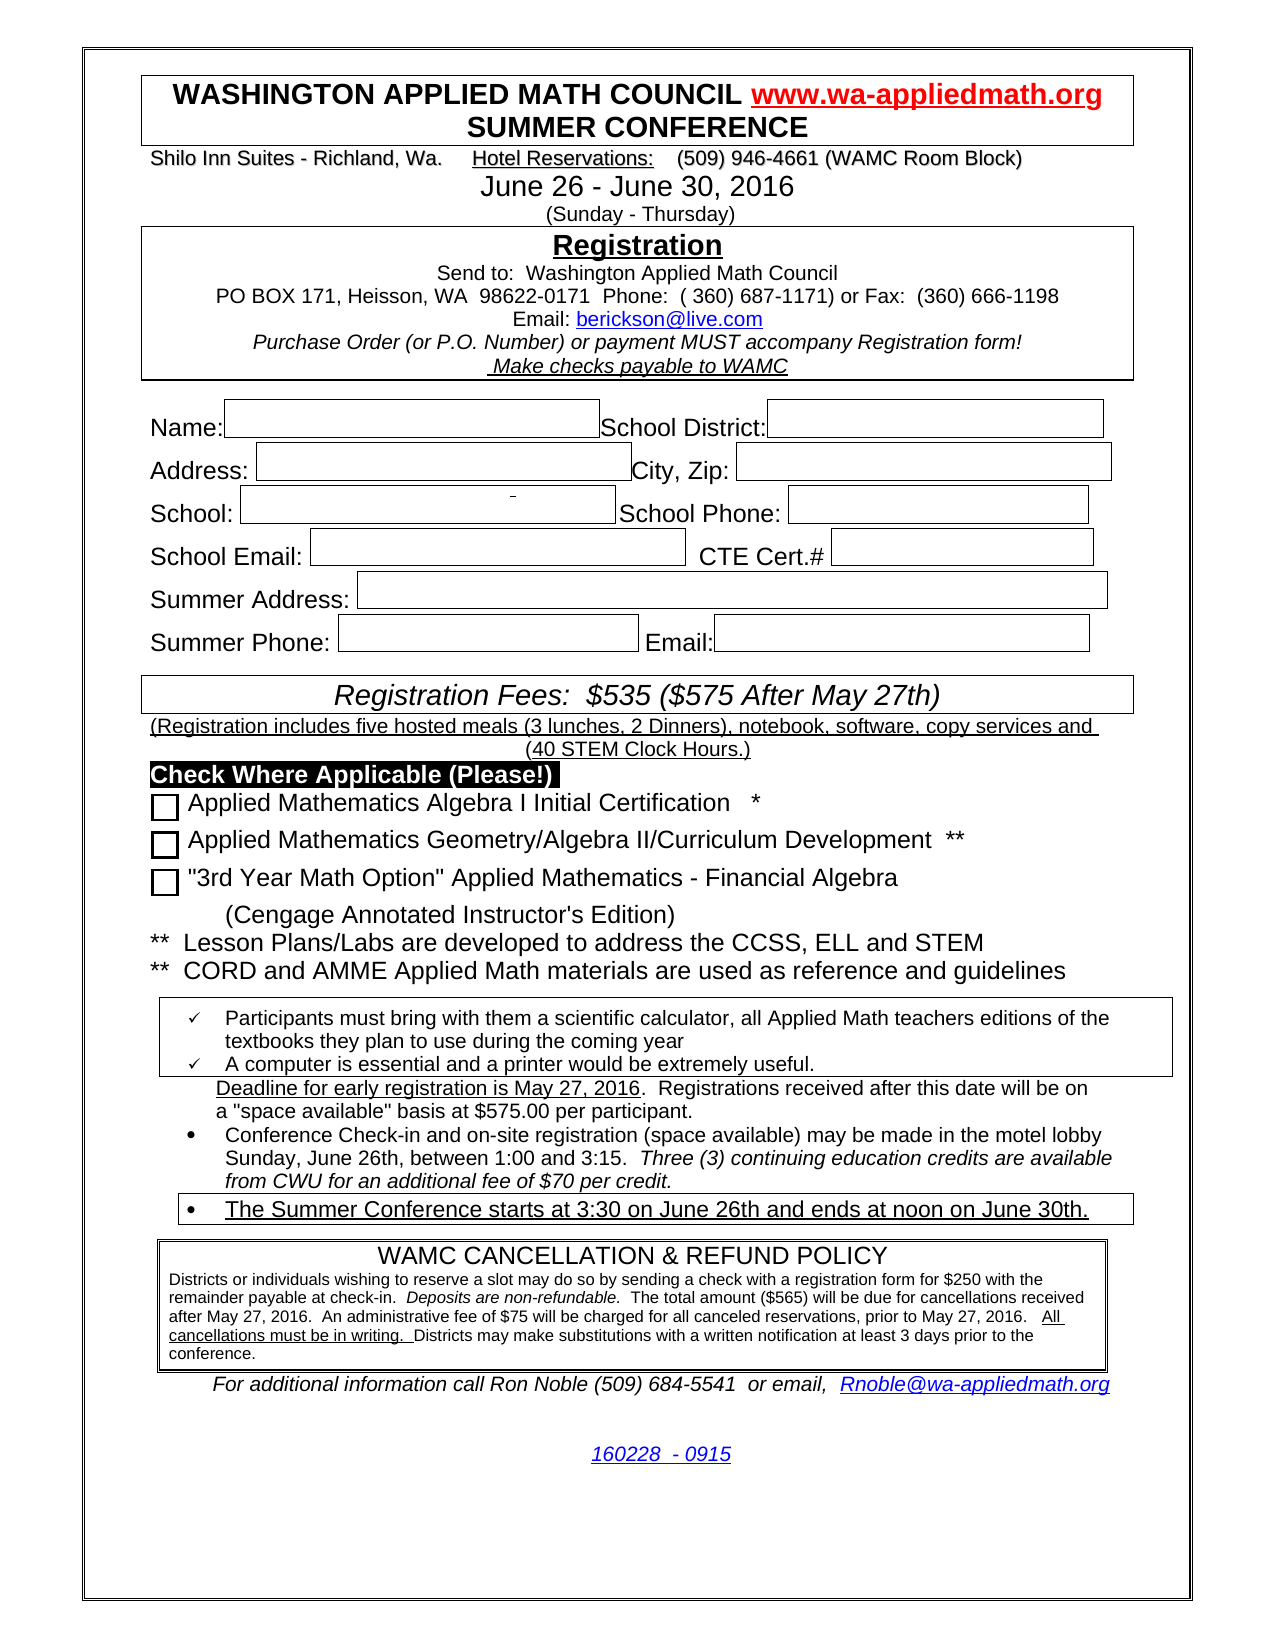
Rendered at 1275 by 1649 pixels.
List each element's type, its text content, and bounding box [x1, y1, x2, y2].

text Address: City, Zip: [150, 442, 1125, 485]
text (Registration includes five hosted meals (3 lunches, 2 Dinners), notebook, software, copy services and [150, 714, 1125, 737]
text WAMC CANCELLATION & REFUND POLICY [160, 1242, 1105, 1267]
text (Sunday - Thursday) [150, 202, 1125, 226]
text Districts or individuals wishing to reserve a slot may do so by sending a check with a registration form for $250 with the remainder payable at check-in. Deposits are non-refundable. The total amount ($565) will be due for cancellations received after May 27, 2016. An administrative fee of $75 will be charged for all canceled reservations, prior to May 27, 2016. All cancellations must be in writing. Districts may make substitutions with a written notification at least 3 days prior to the conference. [160, 1267, 1105, 1369]
text For additional information call Ron Noble (509) 684-5541 or email, Rnoble@wa-appliedmath.org [150, 1373, 1172, 1396]
list Conference Check-in and on-site registration (space available) may be made in the motel lobby Sunday, June 26th, between 1:00 and 3:15. Three (3) continuing education credits are available from CWU for an additional fee of $70 per credit. [187, 1123, 1125, 1193]
text Shilo Inn Suites - Richland, Wa. Hotel Reservations: (509) 946-4661 (WAMC Room Block) [150, 146, 1125, 170]
text (Cengage Annotated Instructor's Edition) [187, 901, 1125, 929]
text Applied Mathematics Algebra I Initial Certification * [150, 788, 1125, 826]
text Registration Fees: $535 ($575 After May 27th) [142, 676, 1133, 713]
subtitle SUMMER CONFERENCE [142, 108, 1133, 145]
text "3rd Year Math Option" Applied Mathematics - Financial Algebra [188, 864, 1125, 901]
text Send to: Washington Applied Math Council [150, 261, 1125, 284]
text School: School Phone: [150, 485, 1125, 528]
text Applied Mathematics Geometry/Algebra II/Curriculum Development ** [188, 826, 1125, 864]
text PO BOX 171, Heisson, WA 98622-0171 Phone: ( 360) 687-1171) or Fax: (360) 666-1198 [150, 284, 1125, 308]
subtitle Registration [142, 227, 1133, 261]
text Check Where Applicable (Please!) [150, 761, 1125, 788]
text Make checks payable to WAMC [142, 351, 1133, 379]
list Participants must bring with them a scientific calculator, all Applied Math teachers editions of the textbooks they plan to use during the coming year [160, 998, 1172, 1043]
text Summer Address: [150, 571, 1125, 614]
text Name: School District: [150, 399, 1125, 442]
text 160228 - 0915 [150, 1442, 1172, 1466]
text ** Lesson Plans/Labs are developed to address the CCSS, ELL and STEM [150, 929, 1125, 957]
text Summer Phone: Email: [150, 614, 1125, 657]
text June 26 - June 30, 2016 [150, 170, 1125, 202]
list A computer is essential and a printer would be extremely useful. [160, 1043, 1172, 1076]
text School Email: CTE Cert.# [150, 528, 1125, 571]
text Purchase Order (or P.O. Number) or payment MUST accompany Registration form! [150, 331, 1125, 351]
text Email: berickson@live.com [150, 308, 1125, 331]
text Deadline for early registration is May 27, 2016. Registrations received after this date will be on a "space available" basis at $575.00 per participant. [216, 1077, 1097, 1123]
text (40 STEM Clock Hours.) [150, 737, 1125, 761]
subtitle WASHINGTON APPLIED MATH COUNCIL www.wa-appliedmath.org [142, 76, 1133, 108]
text ** CORD and AMME Applied Math materials are used as reference and guidelines [150, 957, 1125, 985]
list The Summer Conference starts at 3:30 on June 26th and ends at noon on June 30th. [179, 1194, 1133, 1224]
